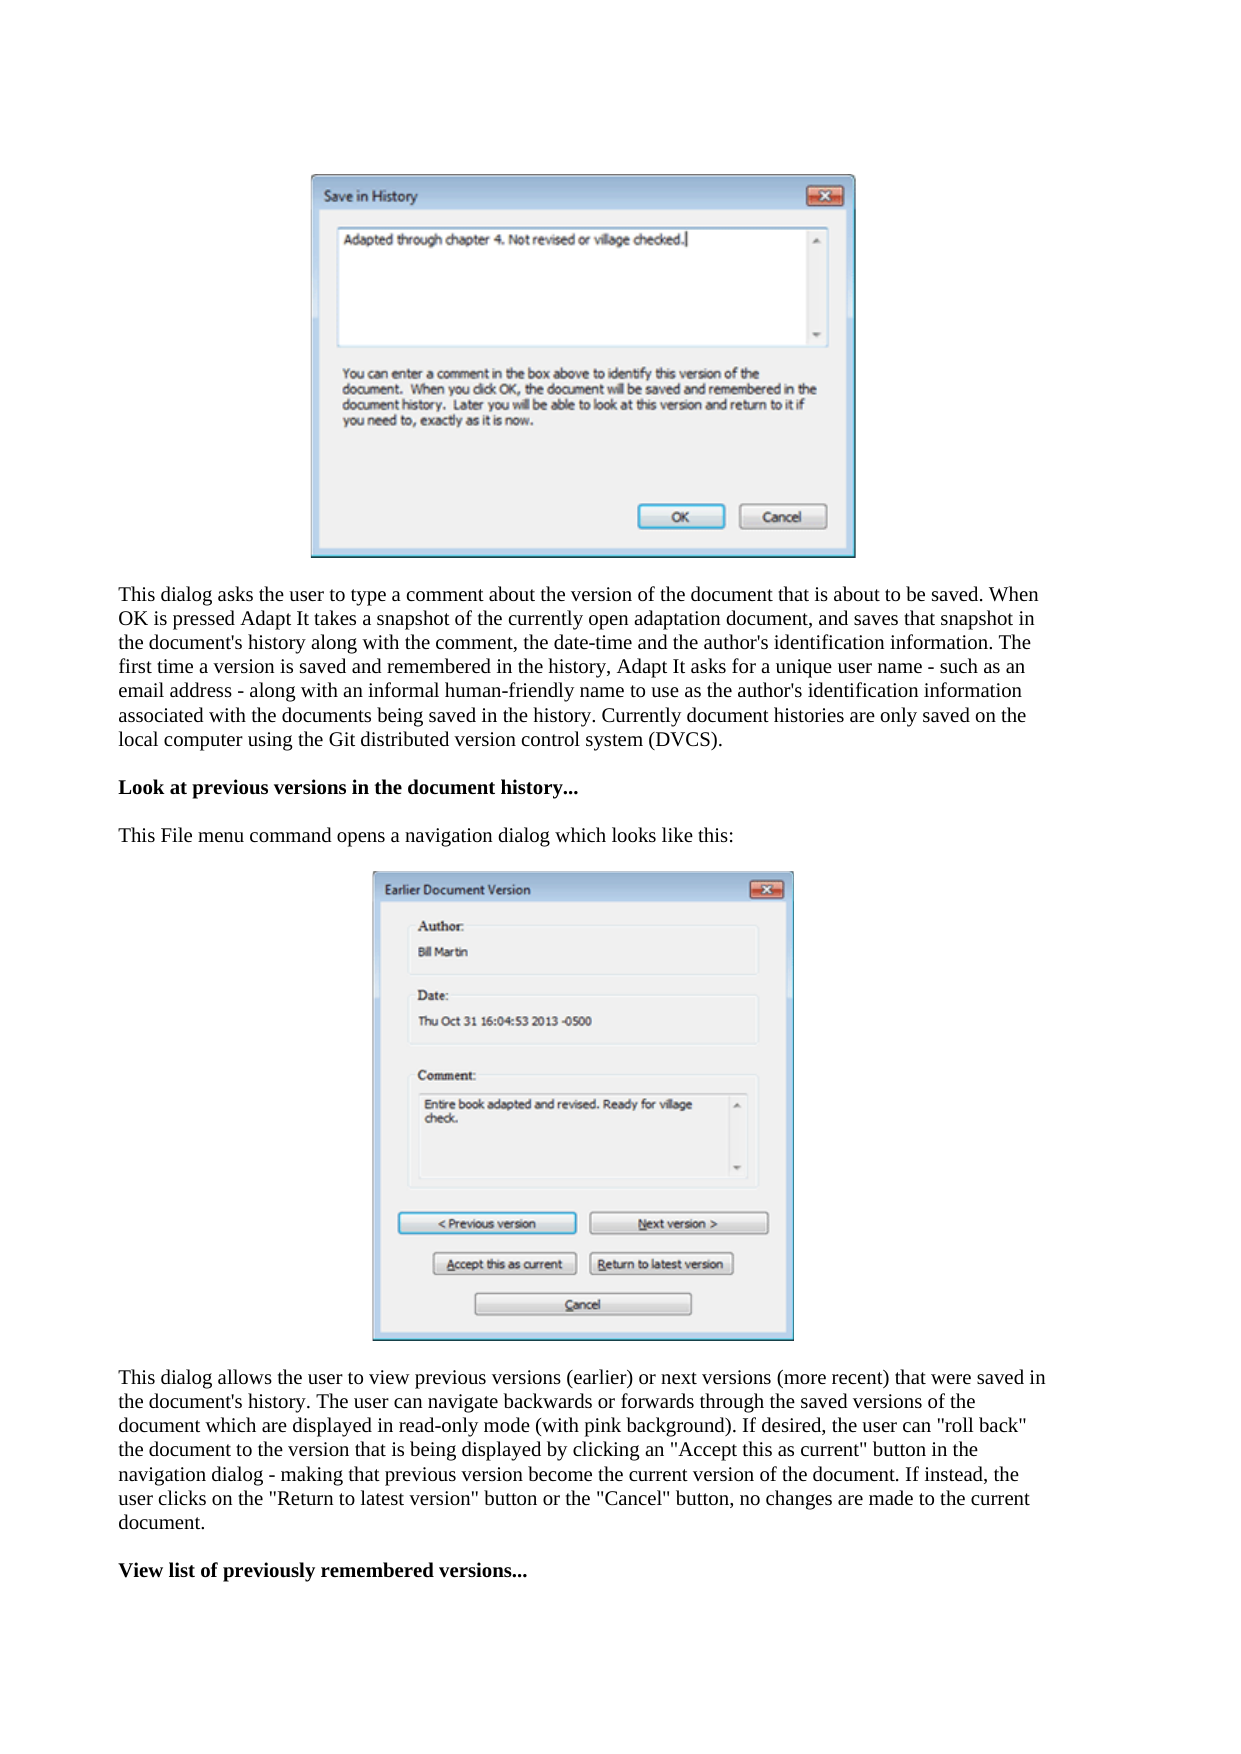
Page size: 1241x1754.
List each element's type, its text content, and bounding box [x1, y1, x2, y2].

picture [310, 174, 856, 558]
picture [372, 871, 794, 1341]
text This File menu command opens a navigation dialog which looks like this: [118, 823, 1048, 847]
text Look at previous versions in the document history... [118, 775, 1048, 799]
text View list of previously remembered versions... [118, 1558, 1048, 1582]
text This dialog allows the user to view previous versions (earlier) or next versions (more recent) that were saved in the document's history. The user can navigate backwards or forwards through the saved versions of the document which are displayed in read-only mode (with pink background). If desired, the user can "roll back" the document to the version that is being displayed by clicking an "Accept this as current" button in the navigation dialog - making that previous version become the current version of the document. If instead, the user clicks on the "Return to latest version" button or the "Cancel" button, no changes are made to the current document. [118, 1365, 1048, 1534]
text This dialog asks the user to type a comment about the version of the document that is about to be saved. When OK is pressed Adapt It takes a snapshot of the currently open adaptation document, and saves that snapshot in the document's history along with the comment, the date-time and the author's identification information. The first time a version is saved and remembered in the history, Adapt It asks for a unique user name - such as an email address - along with an informal human-friendly name to use as the author's identification information associated with the documents being saved in the history. Currently document histories are only saved on the local computer using the Git distributed version control system (DVCS). [118, 582, 1048, 751]
